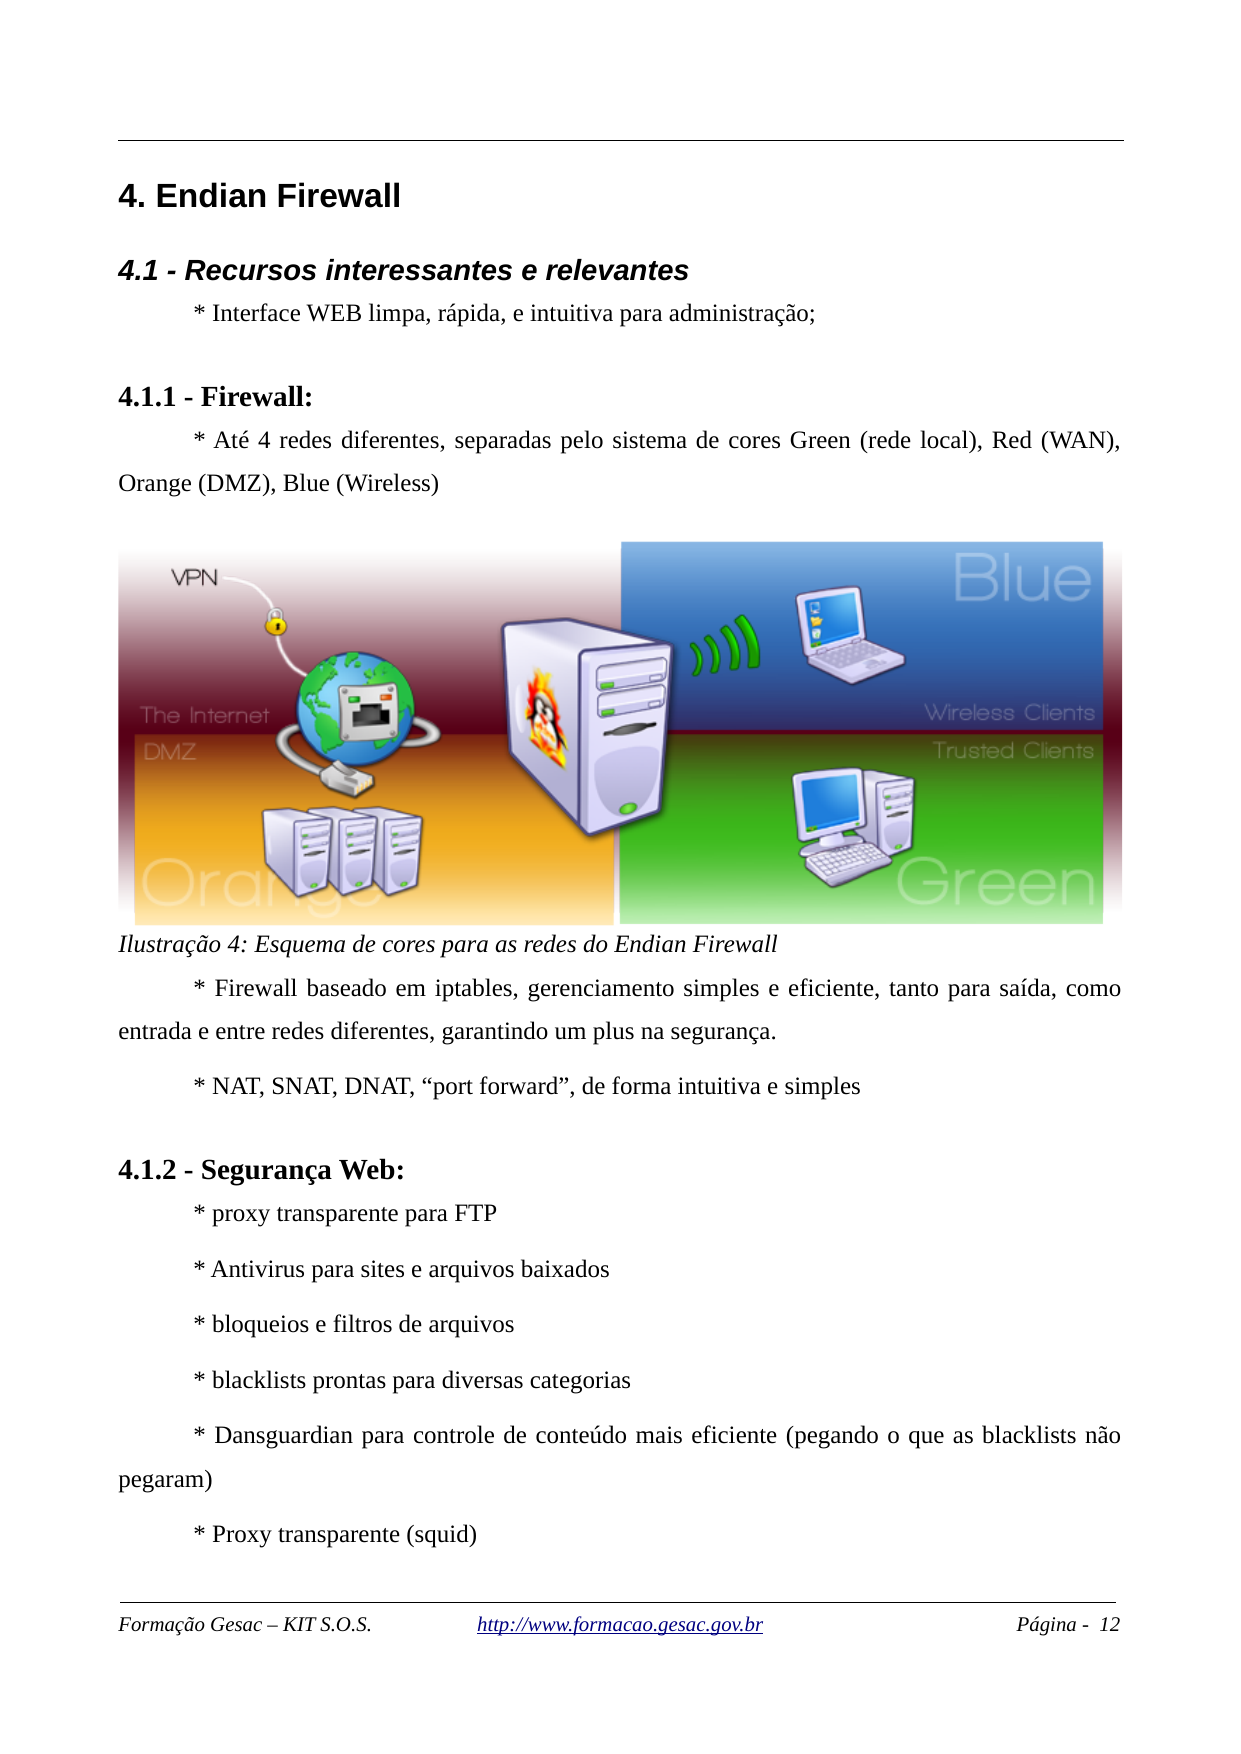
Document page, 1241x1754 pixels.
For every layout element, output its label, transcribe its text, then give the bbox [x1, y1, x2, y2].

subtitle 4. Endian Firewall [118, 176, 1122, 215]
text * Interface WEB limpa, rápida, e intuitiva para administração; [118, 298, 1122, 327]
text * Dansguardian para controle de conteúdo mais eficiente (pegando o que as blacklists não pegaram) [118, 1421, 1122, 1492]
text * bloqueios e filtros de arquivos [118, 1309, 1122, 1338]
text * Proxy transparente (squid) [118, 1519, 1122, 1548]
text * proxy transparente para FTP [118, 1198, 1122, 1227]
subtitle 4.1.1 - Firewall: [118, 379, 1122, 413]
text Ilustração 4: Esquema de cores para as redes do Endian Firewall [118, 930, 1122, 958]
text * Até 4 redes diferentes, separadas pelo sistema de cores Green (rede local), Red (WAN), Orange (DMZ), Blue (Wireless) [118, 425, 1122, 497]
text * NAT, SNAT, DNAT, “port forward”, de forma intuitiva e simples [118, 1071, 1122, 1100]
text * Firewall baseado em iptables, gerenciamento simples e eficiente, tanto para saída, como entrada e entre redes diferentes, garantindo um plus na segurança. [118, 958, 1122, 1044]
subtitle 4.1.2 - Segurança Web: [118, 1152, 1122, 1186]
text * Antivirus para sites e arquivos baixados [118, 1254, 1122, 1282]
text [118, 524, 1122, 536]
picture [118, 536, 1123, 930]
subtitle 4.1 - Recursos interessantes e relevantes [118, 252, 1122, 286]
text * blacklists prontas para diversas categorias [118, 1365, 1122, 1394]
